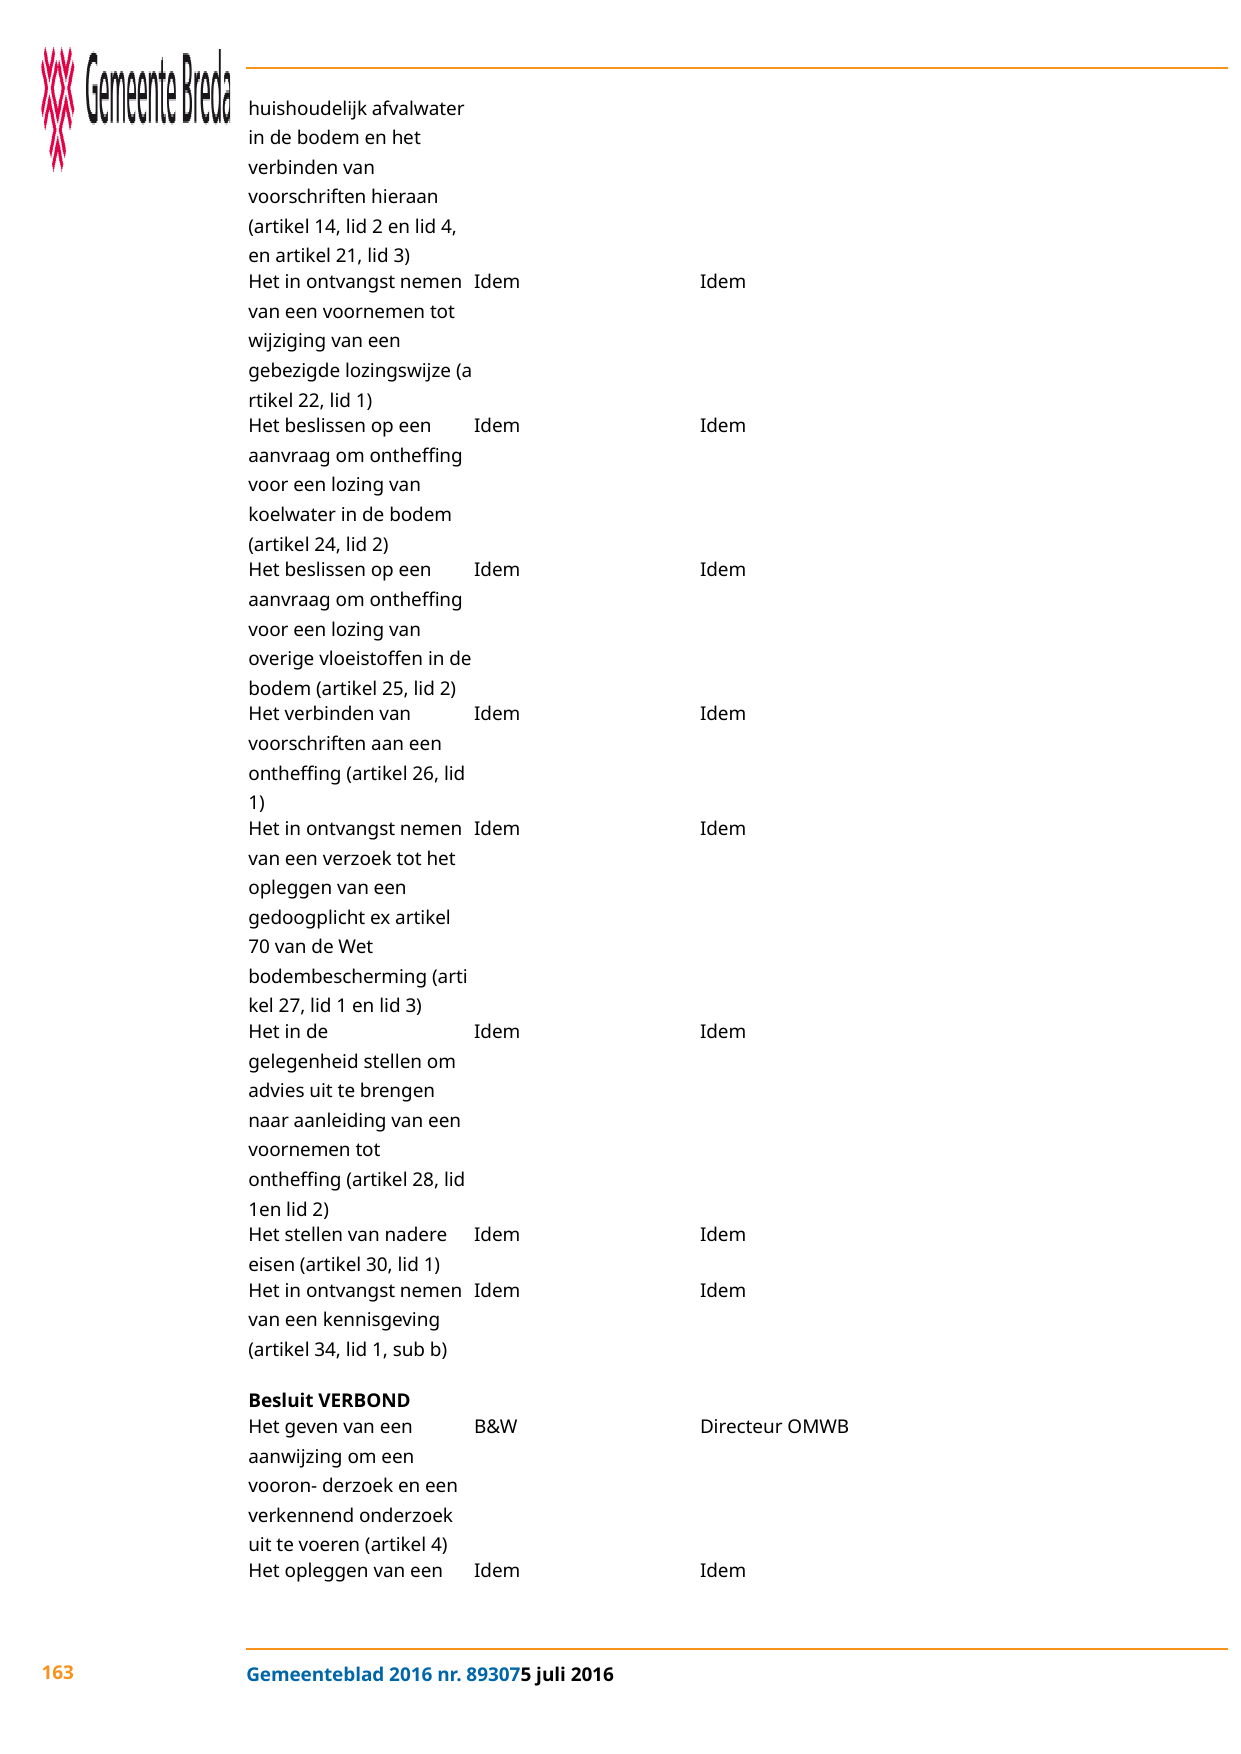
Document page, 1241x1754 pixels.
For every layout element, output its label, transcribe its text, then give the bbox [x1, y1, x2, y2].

table_cell Besluit VERBOND [248, 1388, 474, 1413]
table_cell Directeur OMWB [700, 1413, 926, 1557]
table_cell Idem [700, 557, 926, 701]
table_cell Idem [700, 1277, 926, 1362]
table_cell Het in ontvangst nemen van een voornemen tot wijziging van een gebezigde lozingswijze (artikel 22, lid 1) [248, 269, 474, 412]
table_cell [926, 815, 1152, 1018]
table_cell Het beslissen op een aanvraag om ontheffing voor een lozing van overige vloeistoffen in de bodem (artikel 25, lid 2) [248, 557, 474, 701]
table_cell Idem [474, 1222, 700, 1277]
table_cell Idem [474, 413, 700, 557]
table_cell [926, 1362, 1152, 1387]
table_cell Idem [474, 815, 700, 1018]
table_cell [926, 1277, 1152, 1362]
table_cell Het opleggen van een [248, 1557, 474, 1583]
table_cell Het beslissen op een aanvraag om ontheffing voor een lozing van koelwater in de bodem (artikel 24, lid 2) [248, 413, 474, 557]
table_cell [474, 95, 700, 268]
table_cell Het geven van een aanwijzing om een vooron- derzoek en een verkennend onderzoek uit te voeren (artikel 4) [248, 1413, 474, 1557]
picture [41, 47, 231, 172]
table_cell Idem [474, 1018, 700, 1222]
table_cell [700, 1362, 926, 1387]
table_cell [926, 1018, 1152, 1222]
table_cell Idem [700, 413, 926, 557]
table_cell Idem [700, 1557, 926, 1583]
table_cell [926, 1413, 1152, 1557]
table_cell [474, 1362, 700, 1387]
table_cell [248, 1362, 474, 1387]
table_cell Het in ontvangst nemen van een verzoek tot het opleggen van een gedoogplicht ex artikel 70 van de Wet bodembescherming (artikel 27, lid 1 en lid 3) [248, 815, 474, 1018]
table_cell [700, 95, 926, 268]
table_cell [926, 557, 1152, 701]
table_cell Het in de gelegenheid stellen om advies uit te brengen naar aanleiding van een voornemen tot ontheffing (artikel 28, lid 1en lid 2) [248, 1018, 474, 1222]
table_cell Idem [474, 557, 700, 701]
table_cell Idem [474, 1557, 700, 1583]
table_cell [474, 1388, 700, 1413]
table_cell Het in ontvangst nemen van een kennisgeving (artikel 34, lid 1, sub b) [248, 1277, 474, 1362]
table_cell Idem [474, 269, 700, 412]
table_cell [700, 1388, 926, 1413]
table_cell [926, 701, 1152, 815]
table_cell Idem [700, 269, 926, 412]
table_cell Idem [700, 701, 926, 815]
table_cell [926, 1222, 1152, 1277]
table_cell Het stellen van nadere eisen (artikel 30, lid 1) [248, 1222, 474, 1277]
table_cell [926, 413, 1152, 557]
table_cell Idem [700, 1222, 926, 1277]
table_cell Idem [700, 1018, 926, 1222]
table_cell [926, 269, 1152, 412]
table_cell Idem [700, 815, 926, 1018]
table_cell huishoudelijk afvalwater in de bodem en het verbinden van voorschriften hieraan (artikel 14, lid 2 en lid 4, en artikel 21, lid 3) [248, 95, 474, 268]
table_cell B&W [474, 1413, 700, 1557]
table_cell Idem [474, 1277, 700, 1362]
table_cell Idem [474, 701, 700, 815]
table_cell Het verbinden van voorschriften aan een ontheffing (artikel 26, lid 1) [248, 701, 474, 815]
table_cell [926, 95, 1152, 268]
table_cell [926, 1388, 1152, 1413]
table_cell [926, 1557, 1152, 1583]
